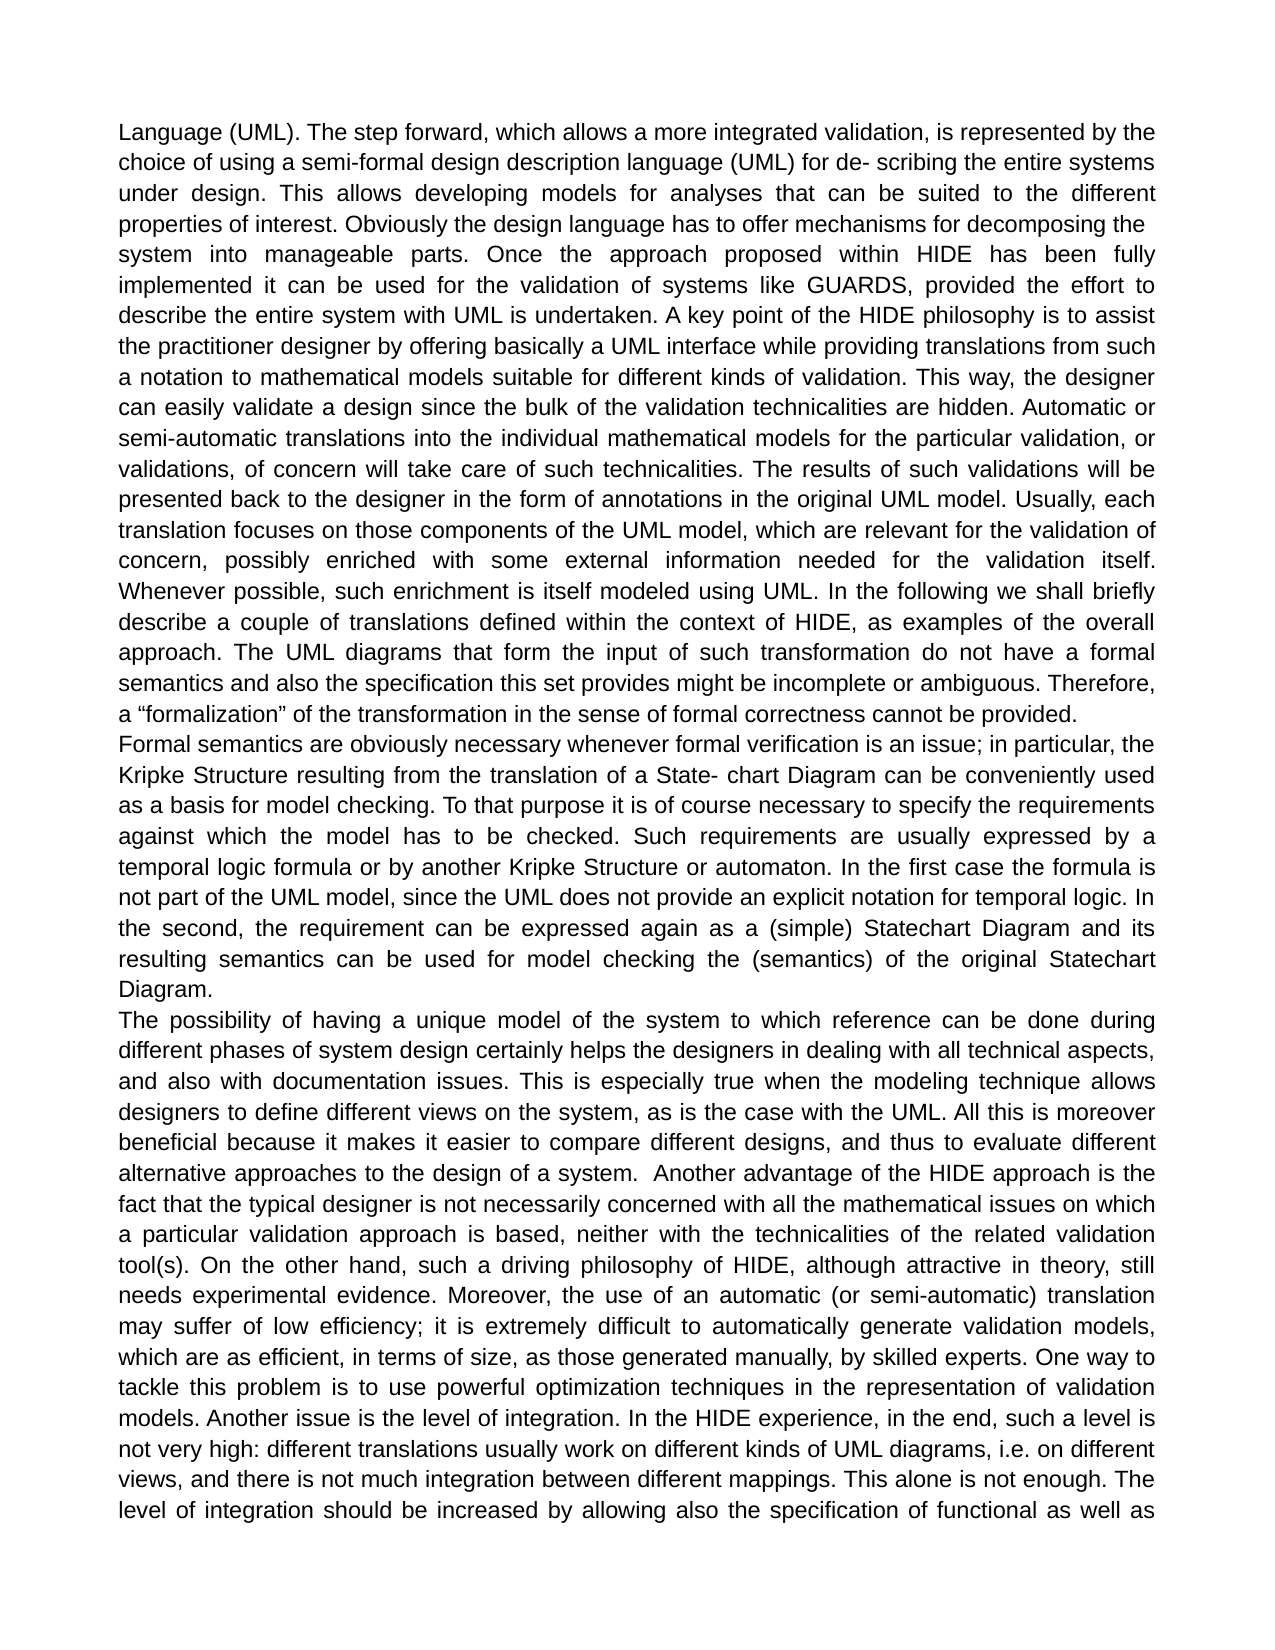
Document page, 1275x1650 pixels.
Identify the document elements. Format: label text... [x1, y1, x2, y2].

text system into manageable parts. Once the approach proposed within HIDE has been fully implemented it can be used for the validation of systems like GUARDS, provided the effort to describe the entire system with UML is undertaken. A key point of the HIDE philosophy is to assist the practitioner designer by offering basically a UML interface while providing translations from such a notation to mathematical models suitable for different kinds of validation. This way, the designer can easily validate a design since the bulk of the validation technicalities are hidden. Automatic or semi-automatic translations into the individual mathematical models for the particular validation, or validations, of concern will take care of such technicalities. The results of such validations will be presented back to the designer in the form of annotations in the original UML model. Usually, each translation focuses on those components of the UML model, which are relevant for the validation of concern, possibly enriched with some external information needed for the validation itself. Whenever possible, such enrichment is itself modeled using UML. In the following we shall briefly describe a couple of translations defined within the context of HIDE, as examples of the overall approach. The UML diagrams that form the input of such transformation do not have a formal semantics and also the specification this set provides might be incomplete or ambiguous. Therefore, a “formalization” of the transformation in the sense of formal correctness cannot be provided. [118, 241, 1157, 727]
text Kripke Structure resulting from the translation of a State- chart Diagram can be conveniently used as a basis for model checking. To that purpose it is of course necessary to specify the requirements against which the model has to be checked. Such requirements are usually expressed by a temporal logic formula or by another Kripke Structure or automaton. In the first case the formula is not part of the UML model, since the UML does not provide an explicit notation for temporal logic. In the second, the requirement can be expressed again as a (simple) Statechart Diagram and its resulting semantics can be used for model checking the (semantics) of the original Statechart Diagram. [118, 761, 1157, 1002]
text Formal semantics are obviously necessary whenever formal verification is an issue; in particular, the [118, 731, 1157, 757]
text The possibility of having a unique model of the system to which reference can be done during different phases of system design certainly helps the designers in dealing with all technical aspects, and also with documentation issues. This is especially true when the modeling technique allows designers to define different views on the system, as is the case with the UML. All this is moreover beneficial because it makes it easier to compare different designs, and thus to evaluate different alternative approaches to the design of a system. Another advantage of the HIDE approach is the fact that the typical designer is not necessarily concerned with all the mathematical issues on which a particular validation approach is based, neither with the technicalities of the related validation tool(s). On the other hand, such a driving philosophy of HIDE, although attractive in theory, still needs experimental evidence. Moreover, the use of an automatic (or semi-automatic) translation may suffer of low efficiency; it is extremely difficult to automatically generate validation models, which are as efficient, in terms of size, as those generated manually, by skilled experts. One way to tackle this problem is to use powerful optimization techniques in the representation of validation models. Another issue is the level of integration. In the HIDE experience, in the end, such a level is not very high: different translations usually work on different kinds of UML diagrams, i.e. on different views, and there is not much integration between different mappings. This alone is not enough. The level of integration should be increased by allowing also the specification of functional as well as [118, 1006, 1157, 1523]
text Language (UML). The step forward, which allows a more integrated validation, is represented by the choice of using a semi-formal design description language (UML) for de- scribing the entire systems under design. This allows developing models for analyses that can be suited to the different properties of interest. Obviously the design language has to offer mechanisms for decomposing the [118, 118, 1157, 237]
